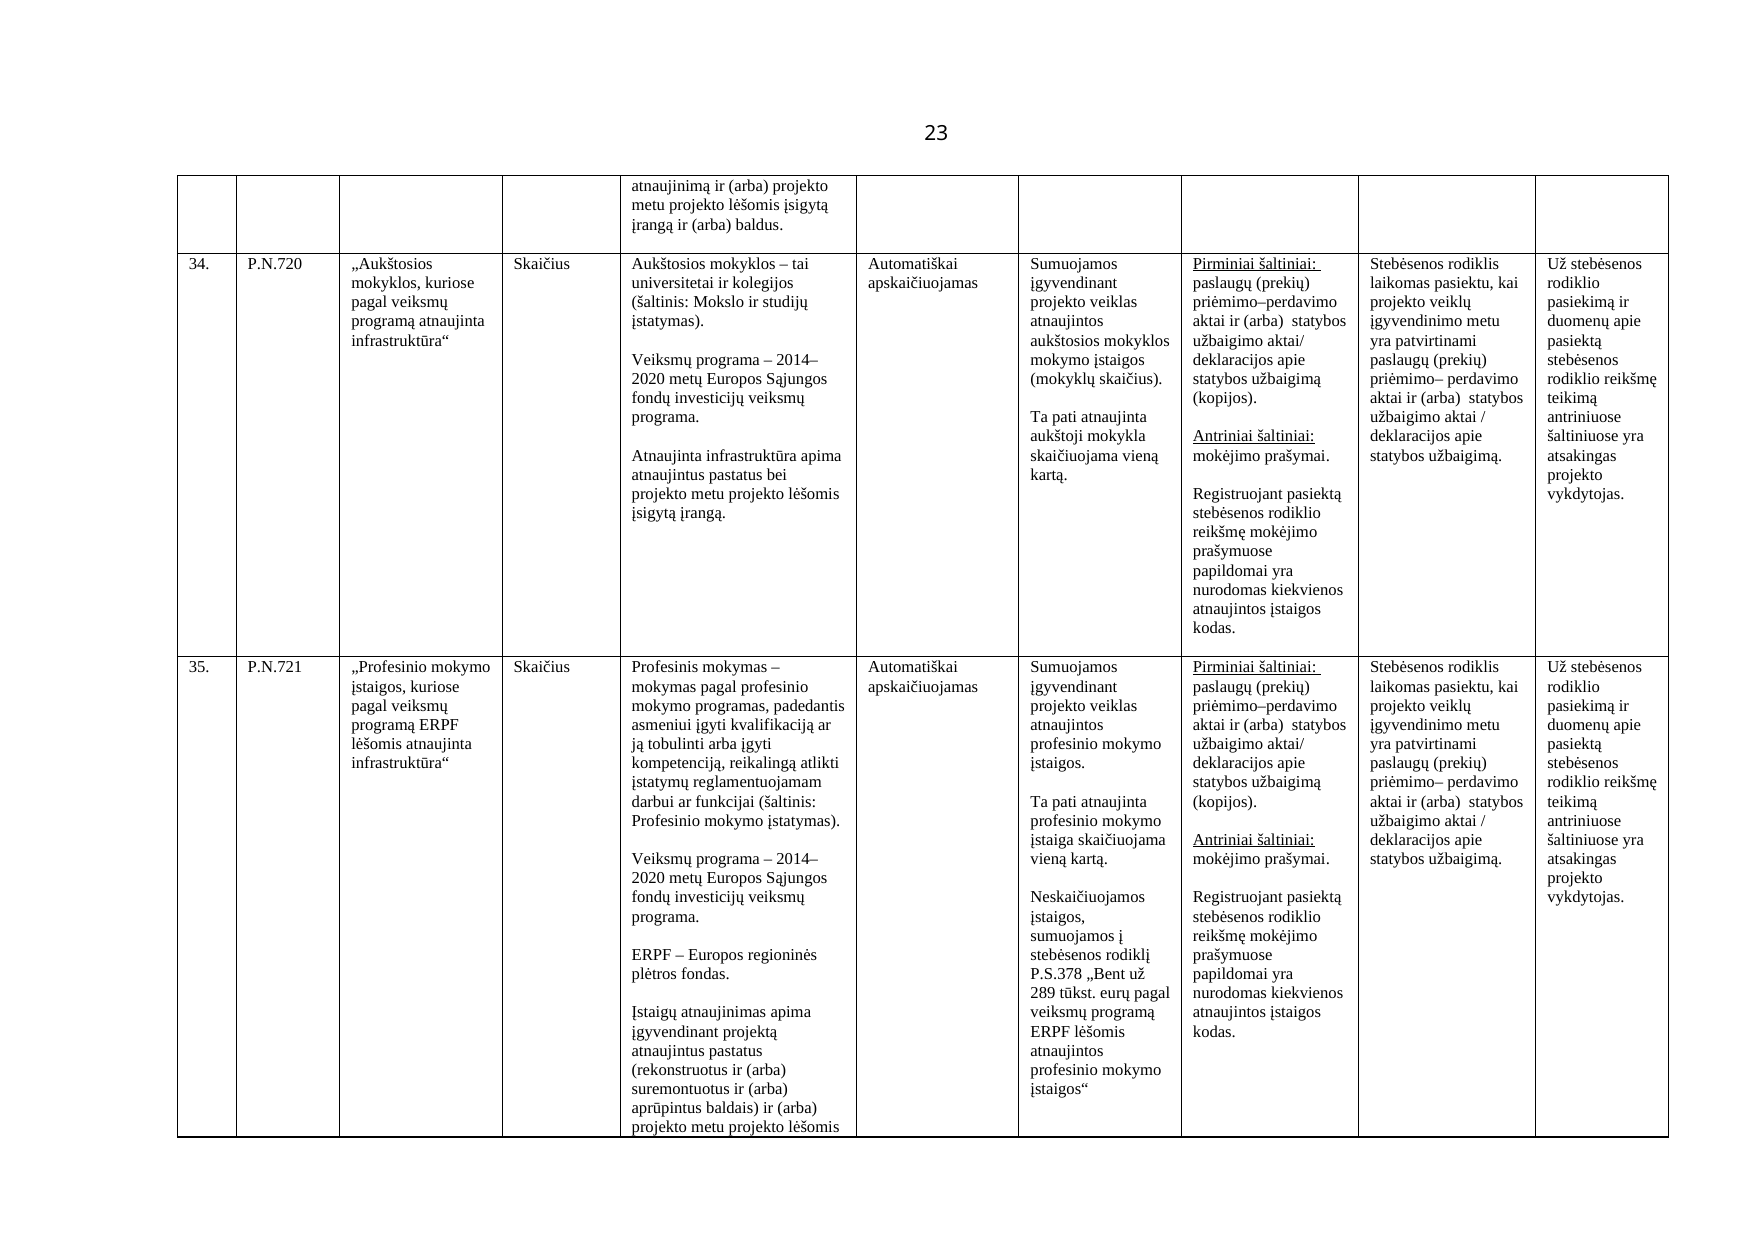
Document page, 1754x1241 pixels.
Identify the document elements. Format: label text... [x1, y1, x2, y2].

table_cell [237, 176, 339, 253]
table_cell [503, 176, 620, 253]
table_cell [1019, 176, 1181, 253]
table_cell Stebėsenos rodiklis laikomas pasiektu, kai projekto veiklų įgyvendinimo metu yra patvirtinami paslaugų (prekių) priėmimo– perdavimo aktai ir (arba) statybos užbaigimo aktai / deklaracijos apie statybos užbaigimą. [1359, 657, 1535, 1136]
table_cell P.N.720 [237, 254, 339, 656]
table_cell „Aukštosios mokyklos, kuriose pagal veiksmų programą atnaujinta infrastruktūra“ [340, 254, 502, 656]
table_cell Skaičius [503, 657, 620, 1136]
table_cell [178, 176, 236, 253]
table_cell Automatiškai apskaičiuojamas [857, 657, 1018, 1136]
table_cell „Profesinio mokymo įstaigos, kuriose pagal veiksmų programą ERPF lėšomis atnaujinta infrastruktūra“ [340, 657, 502, 1136]
table_cell Skaičius [503, 254, 620, 656]
table_cell Aukštosios mokyklos – tai universitetai ir kolegijos (šaltinis: Mokslo ir studijų įstatymas). Veiksmų programa – 2014–2020 metų Europos Sąjungos fondų investicijų veiksmų programa. Atnaujinta infrastruktūra apima atnaujintus pastatus bei projekto metu projekto lėšomis įsigytą įrangą. [621, 254, 856, 656]
table_cell 34. [178, 254, 236, 656]
table_cell 35. [178, 657, 236, 1136]
table_cell Už stebėsenos rodiklio pasiekimą ir duomenų apie pasiektą stebėsenos rodiklio reikšmę teikimą antriniuose šaltiniuose yra atsakingas projekto vykdytojas. [1536, 657, 1668, 1136]
table_cell [857, 176, 1018, 253]
table_cell Sumuojamos įgyvendinant projekto veiklas atnaujintos profesinio mokymo įstaigos. Ta pati atnaujinta profesinio mokymo įstaiga skaičiuojama vieną kartą. Neskaičiuojamos įstaigos, sumuojamos į stebėsenos rodiklį P.S.378 „Bent už 289 tūkst. eurų pagal veiksmų programą ERPF lėšomis atnaujintos profesinio mokymo įstaigos“ [1019, 657, 1181, 1136]
table_cell [1182, 176, 1358, 253]
table_cell Automatiškai apskaičiuojamas [857, 254, 1018, 656]
table_cell Stebėsenos rodiklis laikomas pasiektu, kai projekto veiklų įgyvendinimo metu yra patvirtinami paslaugų (prekių) priėmimo– perdavimo aktai ir (arba) statybos užbaigimo aktai / deklaracijos apie statybos užbaigimą. [1359, 254, 1535, 656]
table_cell Pirminiai šaltiniai: paslaugų (prekių) priėmimo–perdavimo aktai ir (arba) statybos užbaigimo aktai/ deklaracijos apie statybos užbaigimą (kopijos). Antriniai šaltiniai: mokėjimo prašymai. Registruojant pasiektą stebėsenos rodiklio reikšmę mokėjimo prašymuose papildomai yra nurodomas kiekvienos atnaujintos įstaigos kodas. [1182, 254, 1358, 656]
table_cell Už stebėsenos rodiklio pasiekimą ir duomenų apie pasiektą stebėsenos rodiklio reikšmę teikimą antriniuose šaltiniuose yra atsakingas projekto vykdytojas. [1536, 254, 1668, 656]
table_cell P.N.721 [237, 657, 339, 1136]
table_cell [340, 176, 502, 253]
table_cell [1536, 176, 1668, 253]
table_cell [1359, 176, 1535, 253]
table_cell Pirminiai šaltiniai: paslaugų (prekių) priėmimo–perdavimo aktai ir (arba) statybos užbaigimo aktai/ deklaracijos apie statybos užbaigimą (kopijos). Antriniai šaltiniai: mokėjimo prašymai. Registruojant pasiektą stebėsenos rodiklio reikšmę mokėjimo prašymuose papildomai yra nurodomas kiekvienos atnaujintos įstaigos kodas. [1182, 657, 1358, 1136]
table_cell atnaujinimą ir (arba) projekto metu projekto lėšomis įsigytą įrangą ir (arba) baldus. [621, 176, 856, 253]
table_cell Sumuojamos įgyvendinant projekto veiklas atnaujintos aukštosios mokyklos mokymo įstaigos (mokyklų skaičius). Ta pati atnaujinta aukštoji mokykla skaičiuojama vieną kartą. [1019, 254, 1181, 656]
table_cell Profesinis mokymas – mokymas pagal profesinio mokymo programas, padedantis asmeniui įgyti kvalifikaciją ar ją tobulinti arba įgyti kompetenciją, reikalingą atlikti įstatymų reglamentuojamam darbui ar funkcijai (šaltinis: Profesinio mokymo įstatymas). Veiksmų programa – 2014–2020 metų Europos Sąjungos fondų investicijų veiksmų programa. ERPF – Europos regioninės plėtros fondas. Įstaigų atnaujinimas apima įgyvendinant projektą atnaujintus pastatus (rekonstruotus ir (arba) suremontuotus ir (arba) aprūpintus baldais) ir (arba) projekto metu projekto lėšomis [621, 657, 856, 1136]
